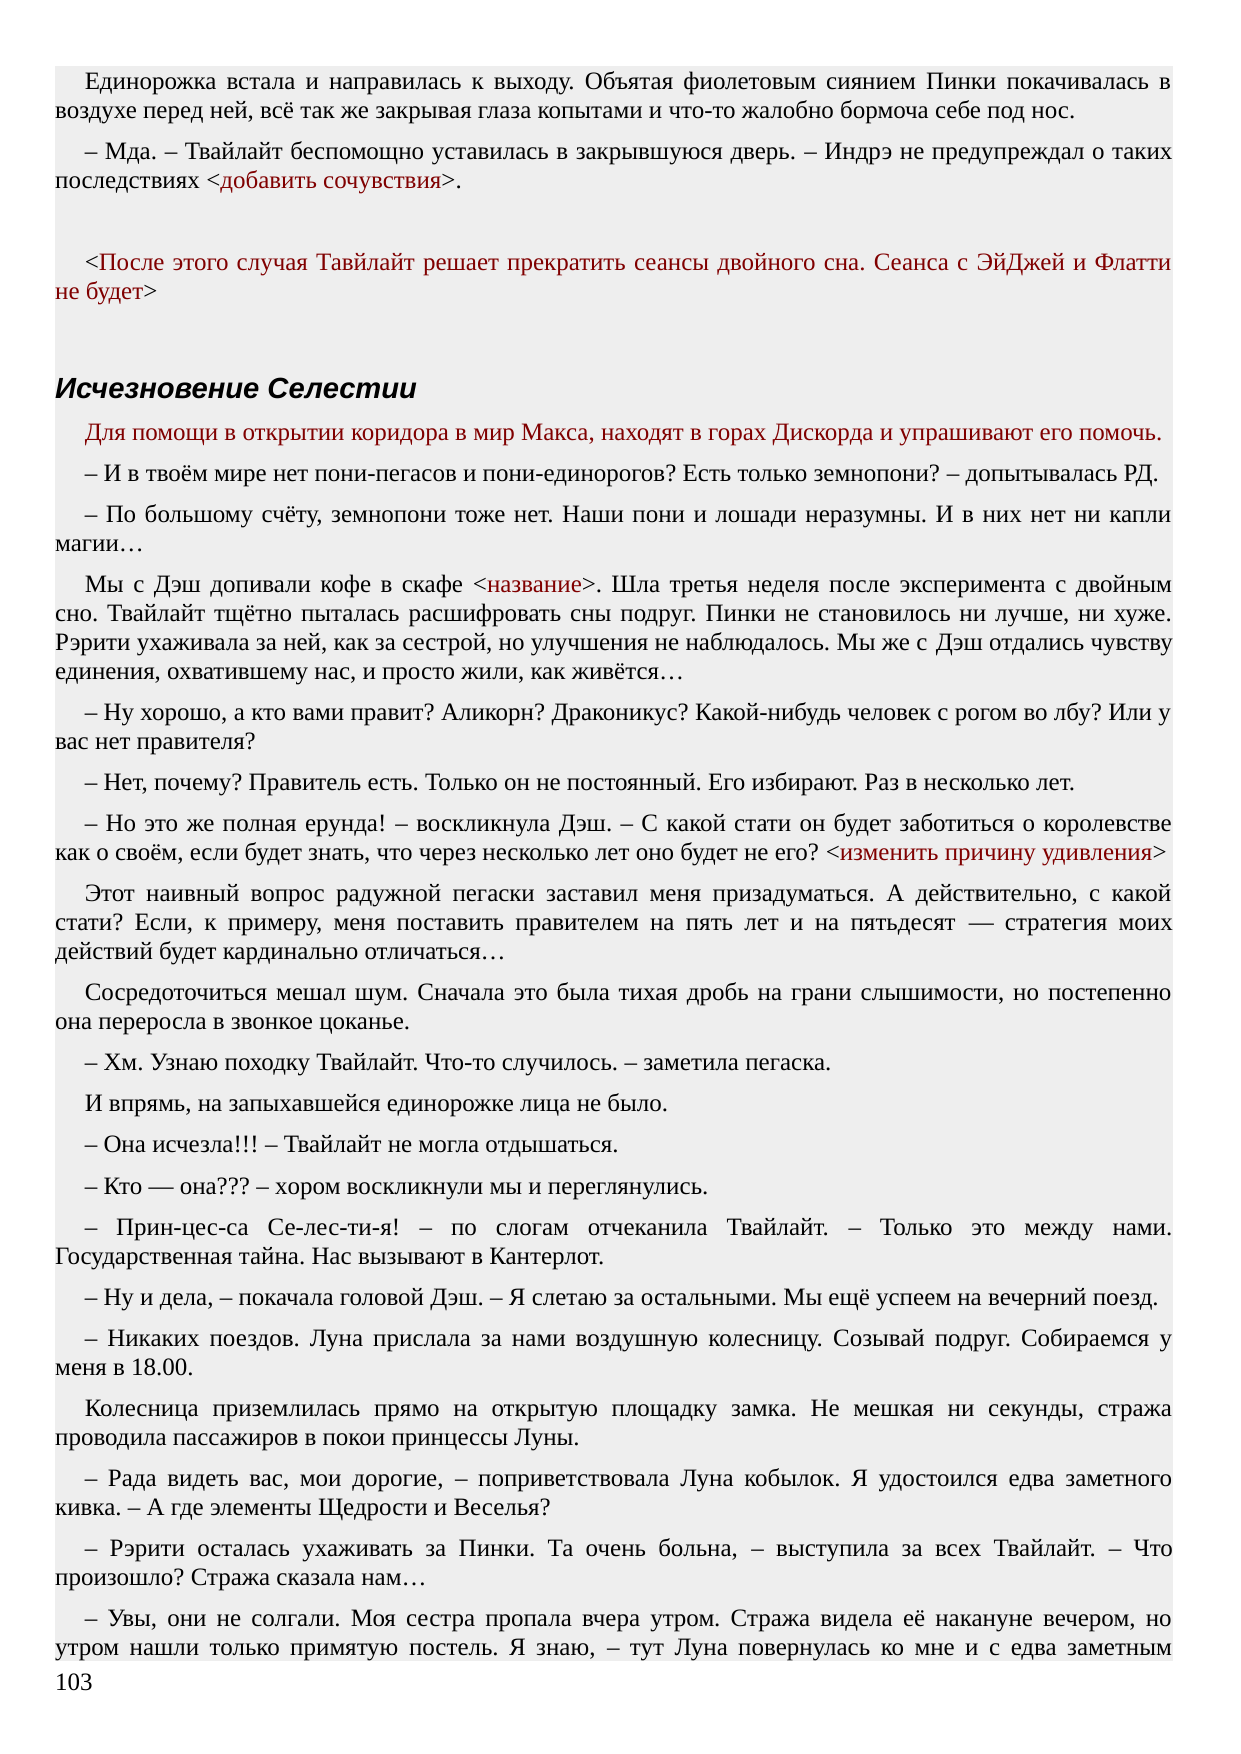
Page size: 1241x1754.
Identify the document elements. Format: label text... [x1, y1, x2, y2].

text – Увы, они не солгали. Моя сестра пропала вчера утром. Стража видела её накануне вечером, но утром нашли только примятую постель. Я знаю, – тут Луна повернулась ко мне и с едва заметным [55, 1603, 1173, 1661]
text – По большому счёту, земнопони тоже нет. Наши пони и лошади неразумны. И в них нет ни капли магии… [55, 499, 1173, 557]
text – Хм. Узнаю походку Твайлайт. Что-то случилось. – заметила пегаска. [55, 1047, 1173, 1076]
text Этот наивный вопрос радужной пегаски заставил меня призадуматься. А действительно, с какой стати? Если, к примеру, меня поставить правителем на пять лет и на пятьдесят — стратегия моих действий будет кардинально отличаться… [55, 878, 1173, 964]
text – Никаких поездов. Луна прислала за нами воздушную колесницу. Созывай подруг. Собираемся у меня в 18.00. [55, 1323, 1173, 1381]
text Мы с Дэш допивали кофе в cкафе <название>. Шла третья неделя после эксперимента с двойным сно. Твайлайт тщётно пыталась расшифровать сны подруг. Пинки не становилось ни лучше, ни хуже. Рэрити ухаживала за ней, как за сестрой, но улучшения не наблюдалось. Мы же с Дэш отдались чувству единения, охватившему нас, и просто жили, как живётся… [55, 569, 1173, 684]
text – И в твоём мире нет пони-пегасов и пони-единорогов? Есть только земнопони? – допытывалась РД. [55, 458, 1173, 487]
text – Нет, почему? Правитель есть. Только он не постоянный. Его избирают. Раз в несколько лет. [55, 767, 1173, 796]
text Сосредоточиться мешал шум. Сначала это была тихая дробь на грани слышимости, но постепенно она переросла в звонкое цоканье. [55, 977, 1173, 1034]
text Единорожка встала и направилась к выходу. Объятая фиолетовым сиянием Пинки покачивалась в воздухе перед ней, всё так же закрывая глаза копытами и что-то жалобно бормоча себе под нос. [55, 66, 1173, 123]
text <После этого случая Тавйлайт решает прекратить сеансы двойного сна. Сеанса с ЭйДжей и Флатти не будет> [55, 247, 1173, 305]
text – Рэрити осталась ухаживать за Пинки. Та очень больна, – выступила за всех Твайлайт. – Что произошло? Стража сказала нам… [55, 1533, 1173, 1591]
text – Прин-цес-са Се-лес-ти-я! – по слогам отчеканила Твайлайт. – Только это между нами. Государственная тайна. Нас вызывают в Кантерлот. [55, 1212, 1173, 1269]
text – Но это же полная ерунда! – воскликнула Дэш. – С какой стати он будет заботиться о королевстве как о своём, если будет знать, что через несколько лет оно будет не его? <изменить причину удивления> [55, 808, 1173, 866]
text – Она исчезла!!! – Твайлайт не могла отдышаться. [55, 1129, 1173, 1158]
text Для помощи в открытии коридора в мир Макса, находят в горах Дискорда и упрашивают его помочь. [55, 417, 1173, 446]
text – Ну хорошо, а кто вами правит? Аликорн? Драконикус? Какой-нибудь человек с рогом во лбу? Или у вас нет правителя? [55, 697, 1173, 754]
text И впрямь, на запыхавшейся единорожке лица не было. [55, 1088, 1173, 1117]
subtitle Исчезновение Селестии [55, 371, 1173, 404]
text – Кто — она??? – хором воскликнули мы и переглянулись. [55, 1171, 1173, 1199]
text Колесница приземлилась прямо на открытую площадку замка. Не мешкая ни секунды, стража проводила пассажиров в покои принцессы Луны. [55, 1393, 1173, 1451]
text – Мда. – Твайлайт беспомощно уставилась в закрывшуюся дверь. – Индрэ не предупреждал о таких последствиях <добавить сочувствия>. [55, 136, 1173, 193]
text – Рада видеть вас, мои дорогие, – поприветствовала Луна кобылок. Я удостоился едва заметного кивка. – А где элементы Щедрости и Веселья? [55, 1463, 1173, 1521]
text – Ну и дела, – покачала головой Дэш. – Я слетаю за остальными. Мы ещё успеем на вечерний поезд. [55, 1282, 1173, 1311]
